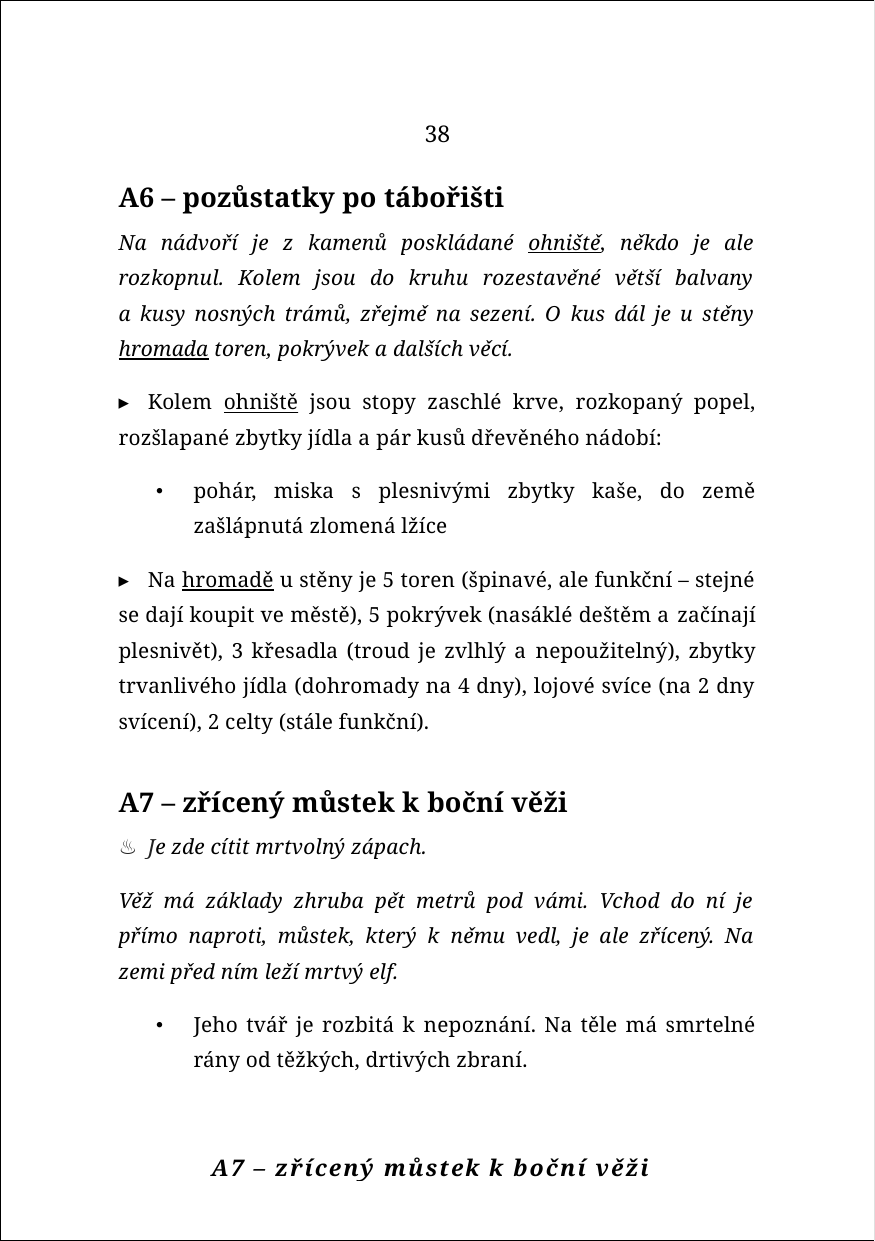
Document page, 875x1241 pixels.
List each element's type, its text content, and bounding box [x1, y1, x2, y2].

list pohár, miska s⁠ plesnivými zbytky kaše, do země zašlápnutá zlomená lžíce [156, 476, 756, 540]
subtitle A6 – pozůstatky po tábořišti [118, 179, 756, 216]
text Na nádvoří je z⁠ kamenů poskládané ohniště, někdo je ale rozkopnul. Kolem jsou do kruhu rozestavěné větší balvany a⁠ kusy nosných trámů, zřejmě na sezení. O⁠ kus dál je u⁠ stěny hromada toren, pokrývek a⁠ dalších věcí. [118, 228, 756, 363]
subtitle A7 – zřícený můstek k⁠ boční věži [118, 784, 756, 821]
text Věž má základy zhruba pět metrů pod vámi. Vchod do ní je přímo naproti, můstek, který k⁠ němu vedl, je ale zřícený. Na zemi před ním leží mrtvý elf. [118, 886, 756, 985]
text ▸ Kolem ohniště jsou stopy zaschlé krve, rozkopaný popel, rozšlapané zbytky jídla a⁠ pár kusů dřevěného nádobí: [118, 387, 756, 451]
text ▸ Na hromadě u⁠ stěny je 5 toren (špinavé, ale funkční – stejné se dají koupit ve městě), 5 pokrývek (nasáklé deštěm a⁠ začínají plesnivět), 3 křesadla (troud je zvlhlý a⁠ nepoužitelný), zbytky trvanlivého jídla (dohromady na 4 dny), lojové svíce (na 2 dny svícení), 2 celty (stále funkční). [118, 565, 756, 735]
list Jeho tvář je rozbitá k⁠ nepoznání. Na těle má smrtelné rány od těžkých, drtivých zbraní. [156, 1010, 756, 1074]
text ♨ Je zde cítit mrtvolný zápach. [118, 832, 756, 861]
